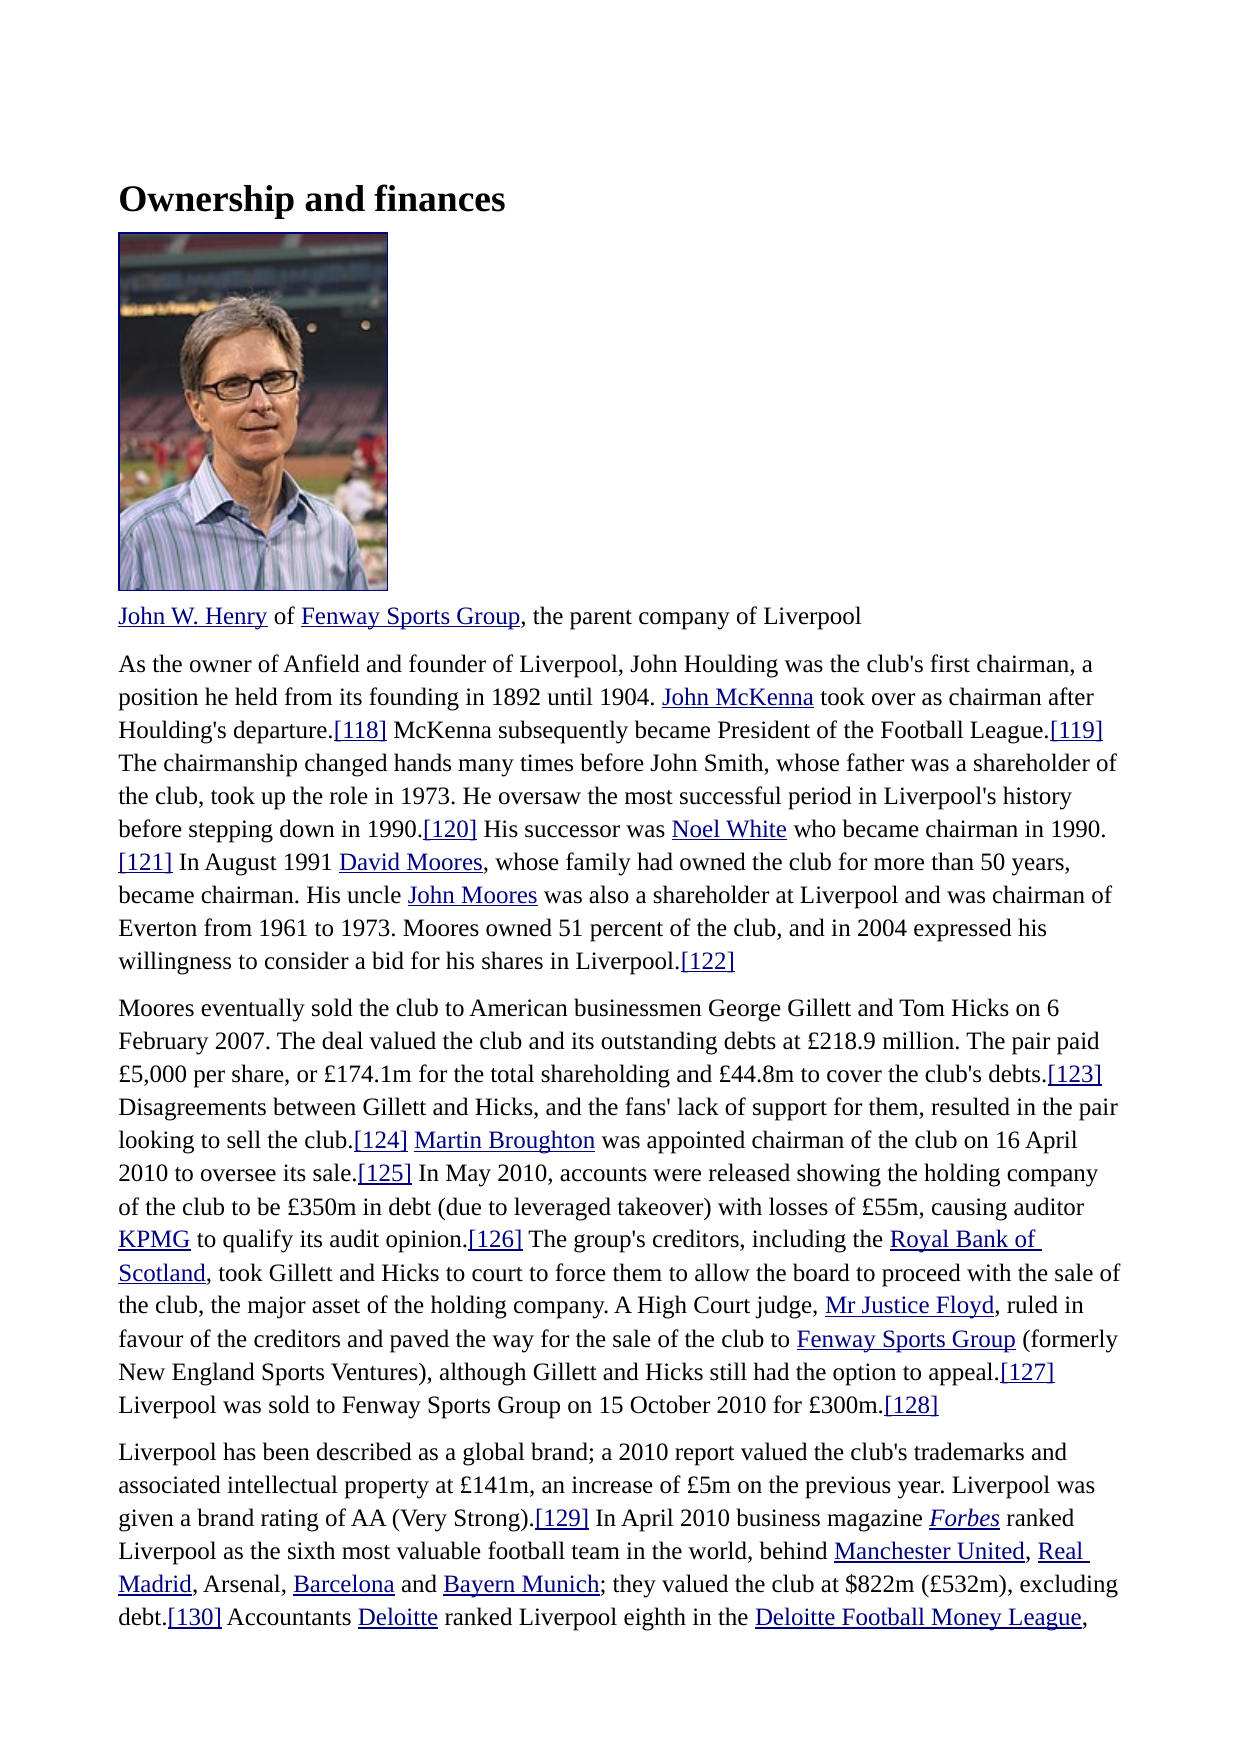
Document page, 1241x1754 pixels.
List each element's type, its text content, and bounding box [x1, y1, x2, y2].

text As the owner of Anfield and founder of Liverpool, John Houlding was the club's first chairman, a position he held from its founding in 1892 until 1904. John McKenna took over as chairman after Houlding's departure.[118] McKenna subsequently became President of the Football League.[119] The chairmanship changed hands many times before John Smith, whose father was a shareholder of the club, took up the role in 1973. He oversaw the most successful period in Liverpool's history before stepping down in 1990.[120] His successor was Noel White who became chairman in 1990.[121] In August 1991 David Moores, whose family had owned the club for more than 50 years, became chairman. His uncle John Moores was also a shareholder at Liverpool and was chairman of Everton from 1961 to 1973. Moores owned 51 percent of the club, and in 2004 expressed his willingness to consider a bid for his shares in Liverpool.[122] [118, 649, 1122, 974]
text Liverpool has been described as a global brand; a 2010 report valued the club's trademarks and associated intellectual property at £141m, an increase of £5m on the previous year. Liverpool was given a brand rating of AA (Very Strong).[129] In April 2010 business magazine Forbes ranked Liverpool as the sixth most valuable football team in the world, behind Manchester United, Real Madrid, Arsenal, Barcelona and Bayern Munich; they valued the club at $822m (£532m), excluding debt.[130] Accountants Deloitte ranked Liverpool eighth in the Deloitte Football Money League, [118, 1437, 1122, 1631]
picture [120, 234, 387, 590]
text John W. Henry of Fenway Sports Group, the parent company of Liverpool [118, 601, 1122, 630]
text Moores eventually sold the club to American businessmen George Gillett and Tom Hicks on 6 February 2007. The deal valued the club and its outstanding debts at £218.9 million. The pair paid £5,000 per share, or £174.1m for the total shareholding and £44.8m to cover the club's debts.[123] Disagreements between Gillett and Hicks, and the fans' lack of support for them, resulted in the pair looking to sell the club.[124] Martin Broughton was appointed chairman of the club on 16 April 2010 to oversee its sale.[125] In May 2010, accounts were released showing the holding company of the club to be £350m in debt (due to leveraged takeover) with losses of £55m, causing auditor KPMG to qualify its audit opinion.[126] The group's creditors, including the Royal Bank of Scotland, took Gillett and Hicks to court to force them to allow the board to proceed with the sale of the club, the major asset of the holding company. A High Court judge, Mr Justice Floyd, ruled in favour of the creditors and paved the way for the sale of the club to Fenway Sports Group (formerly New England Sports Ventures), although Gillett and Hicks still had the option to appeal.[127] Liverpool was sold to Fenway Sports Group on 15 October 2010 for £300m.[128] [118, 993, 1122, 1418]
subtitle Ownership and finances [118, 176, 1122, 219]
